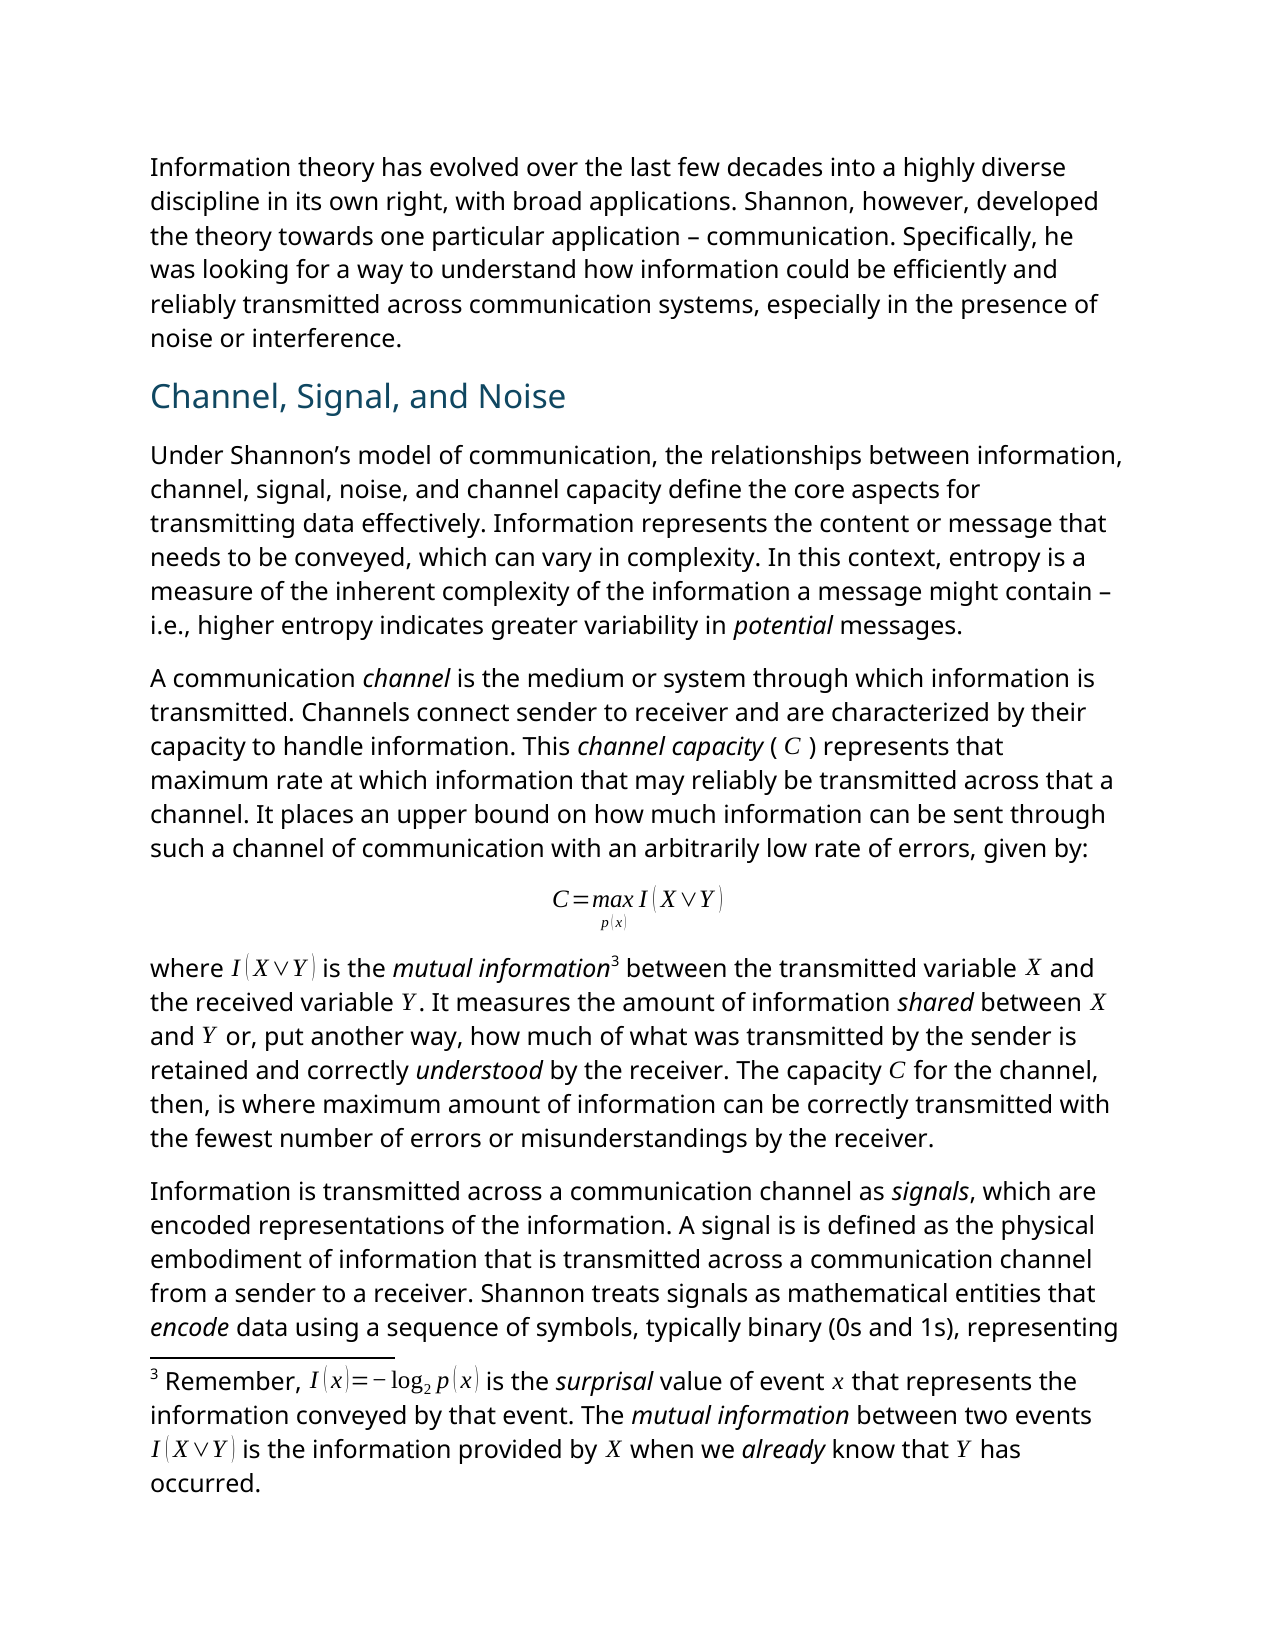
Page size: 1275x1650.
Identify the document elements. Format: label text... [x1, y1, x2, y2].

text Information theory has evolved over the last few decades into a highly diverse discipline in its own right, with broad applications. Shannon, however, developed the theory towards one particular application – communication. Specifically, he was looking for a way to understand how information could be efficiently and reliably transmitted across communication systems, especially in the presence of noise or interference. [150, 150, 1125, 354]
text A communication channel is the medium or system through which information is transmitted. Channels connect sender to receiver and are characterized by their capacity to handle information. This channel capacity ( ) represents that maximum rate at which information that may reliably be transmitted across that a channel. It places an upper bound on how much information can be sent through such a channel of communication with an arbitrarily low rate of errors, given by: [150, 660, 1125, 865]
subtitle Channel, Signal, and Noise [150, 373, 1125, 418]
text Remember, is the surprisal value of event that represents the information conveyed by that event. The mutual information between two events is the information provided by when we already know that has occurred. [150, 1364, 1125, 1500]
text where is the mutual information between the transmitted variable and the received variable . It measures the amount of information shared between and or, put another way, how much of what was transmitted by the sender is retained and correctly understood by the receiver. The capacity for the channel, then, is where maximum amount of information can be correctly transmitted with the fewest number of errors or misunderstandings by the receiver. [150, 950, 1125, 1155]
text Under Shannon’s model of communication, the relationships between information, channel, signal, noise, and channel capacity define the core aspects for transmitting data effectively. Information represents the content or message that needs to be conveyed, which can vary in complexity. In this context, entropy is a measure of the inherent complexity of the information a message might contain – i.e., higher entropy indicates greater variability in potential messages. [150, 437, 1125, 642]
text Information is transmitted across a communication channel as signals, which are encoded representations of the information. A signal is is defined as the physical embodiment of information that is transmitted across a communication channel from a sender to a receiver. Shannon treats signals as mathematical entities that encode data using a sequence of symbols, typically binary (0s and 1s), representing [150, 1173, 1125, 1344]
